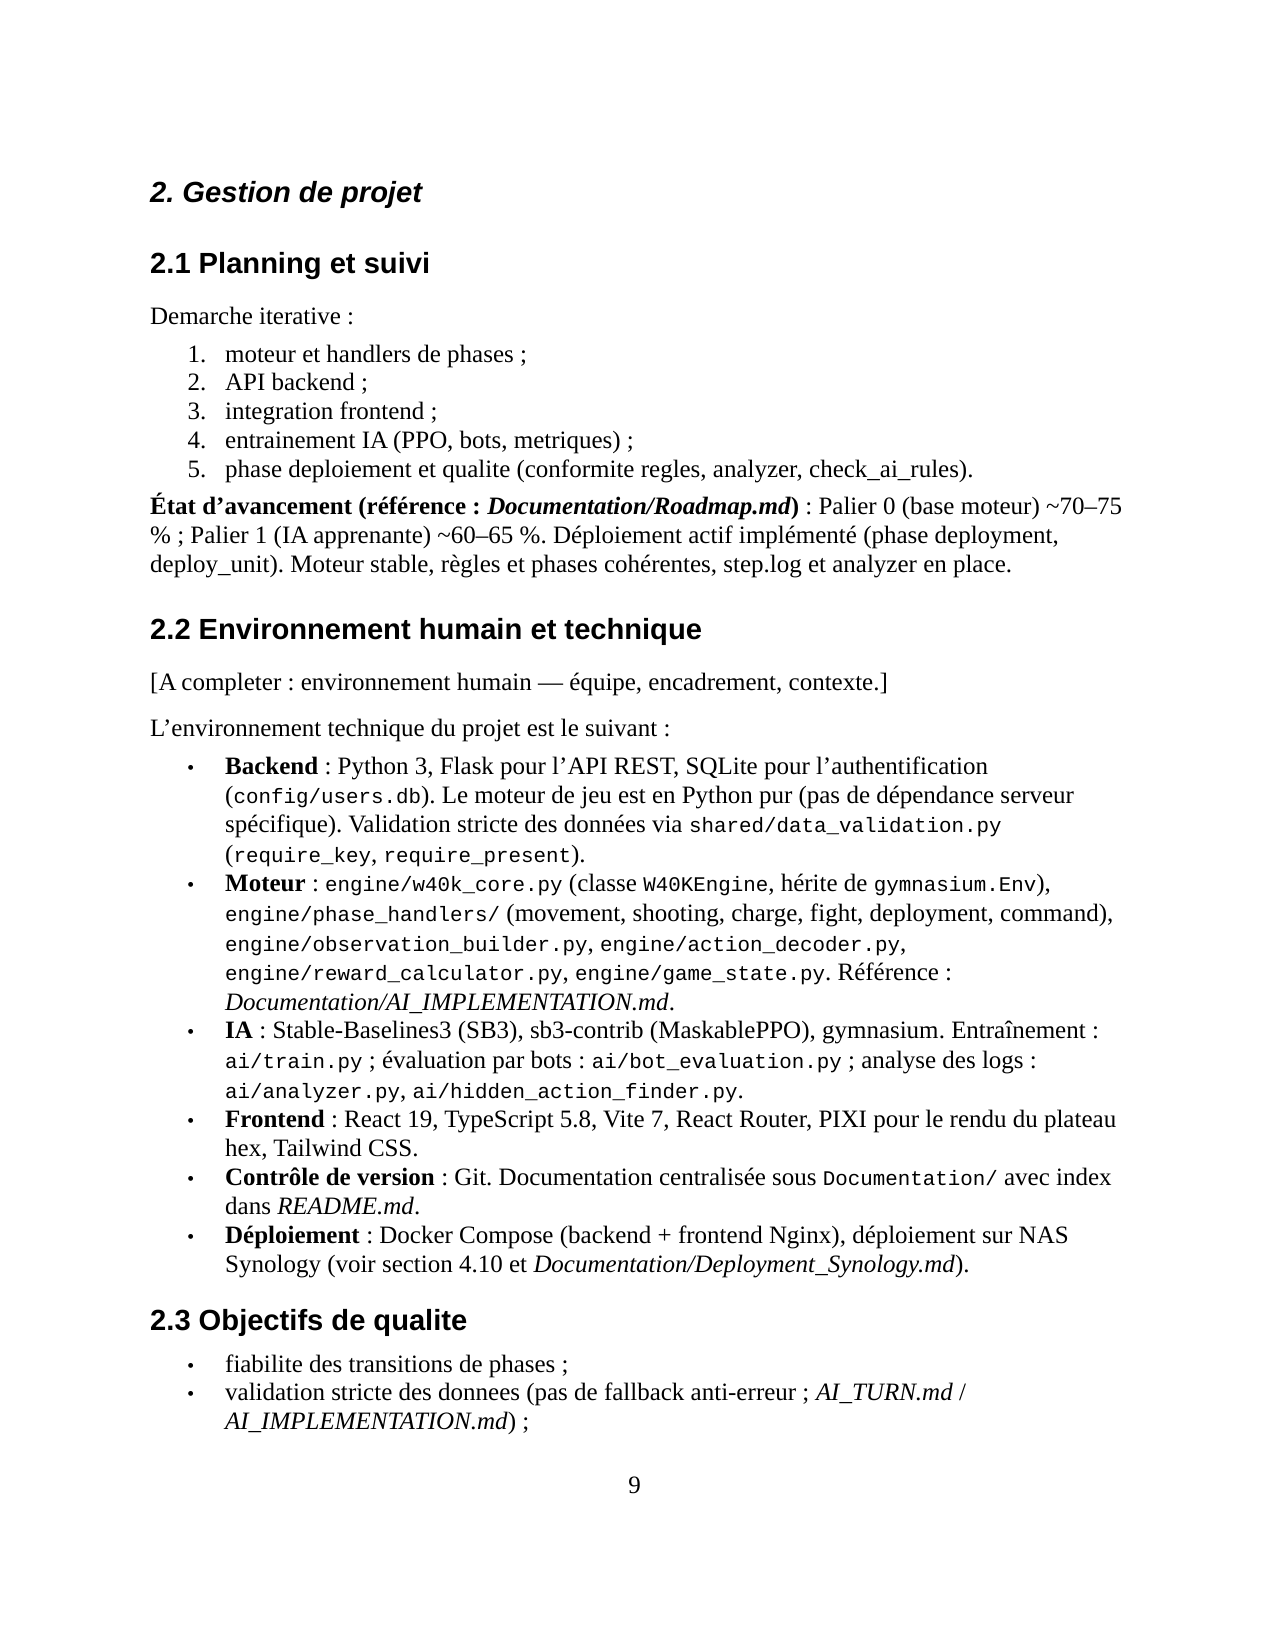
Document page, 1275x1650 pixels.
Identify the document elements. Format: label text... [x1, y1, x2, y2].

list Frontend : React 19, TypeScript 5.8, Vite 7, React Router, PIXI pour le rendu du plateau hex, Tailwind CSS. [187, 1104, 1125, 1162]
list API backend ; [187, 367, 1125, 396]
list Moteur : engine/w40k_core.py (classe W40KEngine, hérite de gymnasium.Env), engine/phase_handlers/ (movement, shooting, charge, fight, deployment, command), engine/observation_builder.py, engine/action_decoder.py, engine/reward_calculator.py, engine/game_state.py. Référence : Documentation/AI_IMPLEMENTATION.md. [187, 868, 1125, 1016]
text État d’avancement (référence : Documentation/Roadmap.md) : Palier 0 (base moteur) ~70–75 % ; Palier 1 (IA apprenante) ~60–65 %. Déploiement actif implémenté (phase deployment, deploy_unit). Moteur stable, règles et phases cohérentes, step.log et analyzer en place. [150, 491, 1125, 578]
list phase deploiement et qualite (conformite regles, analyzer, check_ai_rules). [187, 454, 1125, 482]
subtitle 2. Gestion de projet [150, 175, 1125, 208]
list Déploiement : Docker Compose (backend + frontend Nginx), déploiement sur NAS Synology (voir section 4.10 et Documentation/Deployment_Synology.md). [187, 1220, 1125, 1278]
list Contrôle de version : Git. Documentation centralisée sous Documentation/ avec index dans README.md. [187, 1162, 1125, 1220]
subtitle 2.3 Objectifs de qualite [150, 1303, 1125, 1336]
text [A completer : environnement humain — équipe, encadrement, contexte.] [150, 667, 1125, 695]
text L’environnement technique du projet est le suivant : [150, 713, 1125, 742]
list moteur et handlers de phases ; [187, 339, 1125, 367]
list Backend : Python 3, Flask pour l’API REST, SQLite pour l’authentification (config/users.db). Le moteur de jeu est en Python pur (pas de dépendance serveur spécifique). Validation stricte des données via shared/data_validation.py (require_key, require_present). [187, 751, 1125, 868]
text Demarche iterative : [150, 301, 1125, 330]
subtitle 2.1 Planning et suivi [150, 246, 1125, 279]
list integration frontend ; [187, 396, 1125, 425]
list fiabilite des transitions de phases ; [187, 1349, 1125, 1377]
list entrainement IA (PPO, bots, metriques) ; [187, 425, 1125, 454]
list validation stricte des donnees (pas de fallback anti-erreur ; AI_TURN.md / AI_IMPLEMENTATION.md) ; [187, 1377, 1125, 1435]
list IA : Stable-Baselines3 (SB3), sb3-contrib (MaskablePPO), gymnasium. Entraînement : ai/train.py ; évaluation par bots : ai/bot_evaluation.py ; analyse des logs : ai/analyzer.py, ai/hidden_action_finder.py. [187, 1016, 1125, 1104]
subtitle 2.2 Environnement humain et technique [150, 612, 1125, 645]
